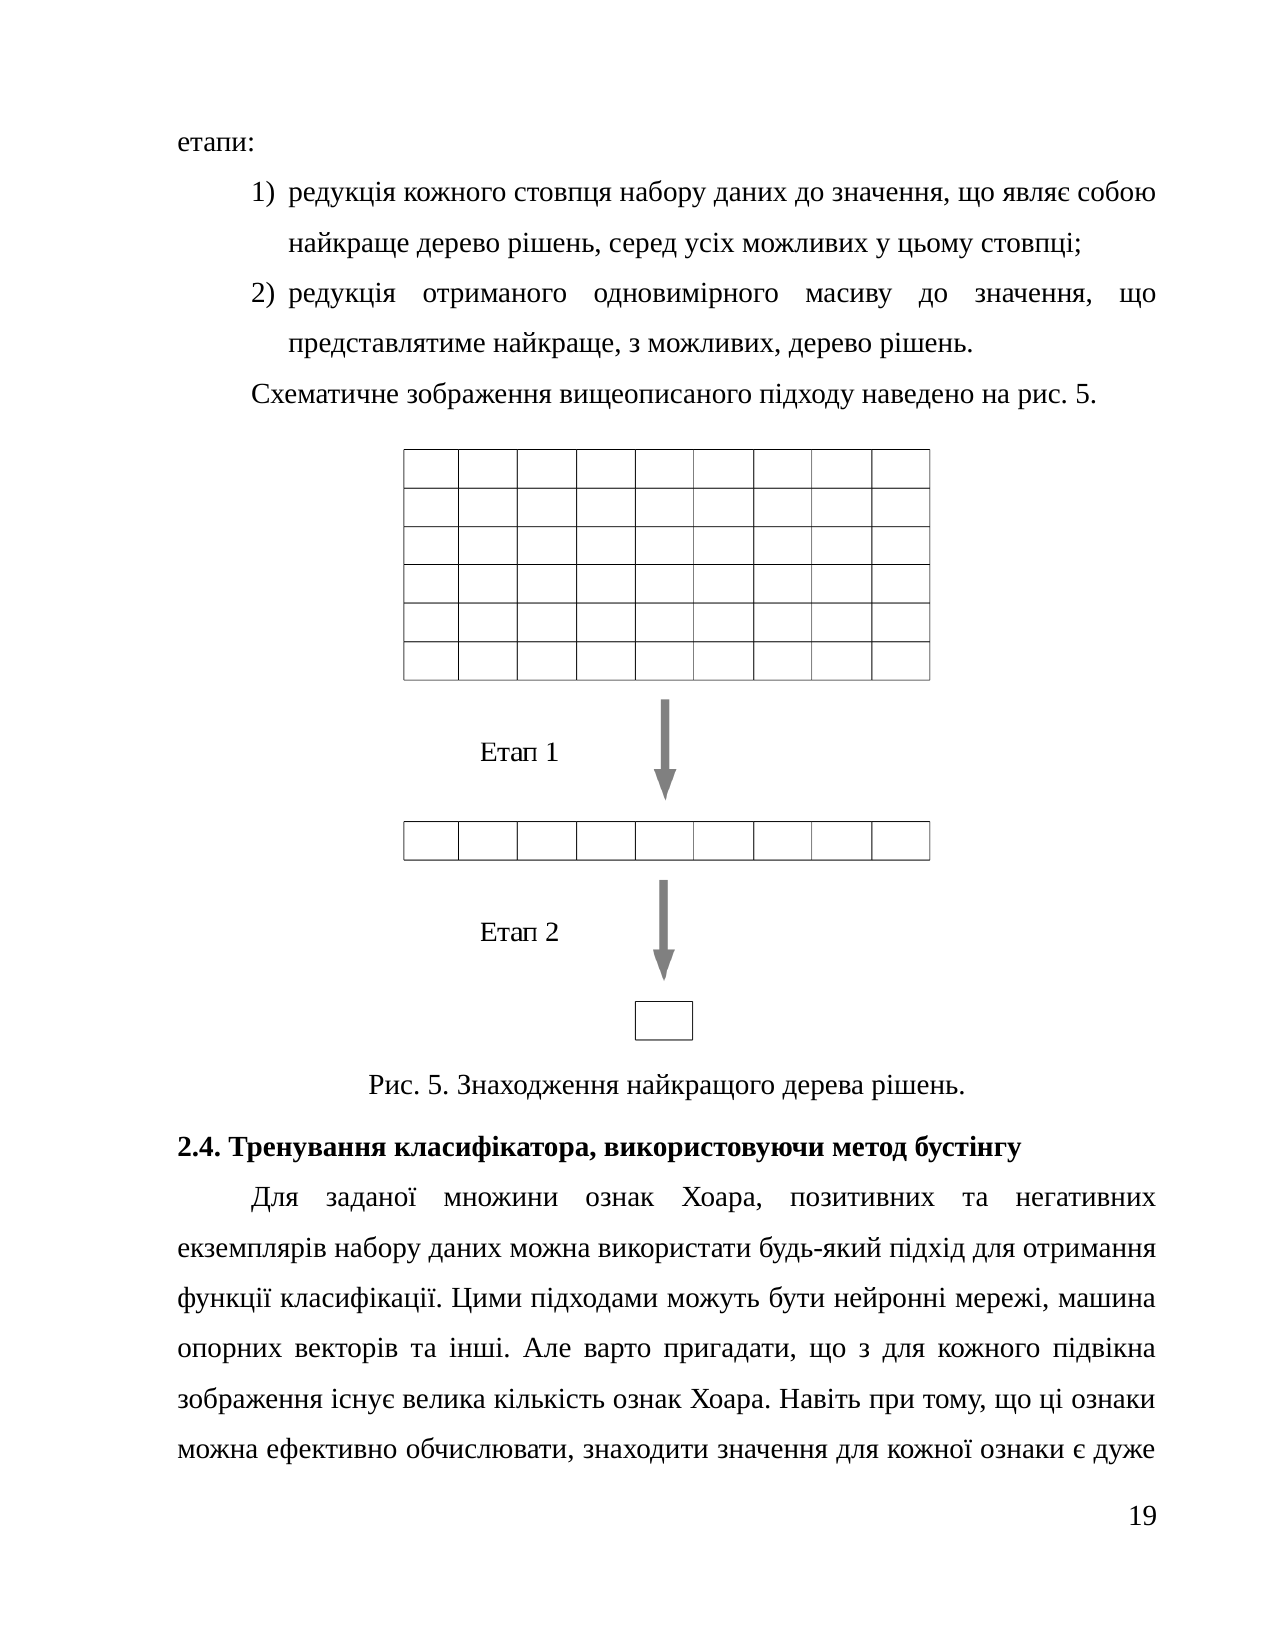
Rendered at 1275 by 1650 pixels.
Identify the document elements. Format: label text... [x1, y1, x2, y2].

list редукція кожного стовпця набору даних до значення, що являє собою найкраще дерево рішень, серед усіх можливих у цьому стовпці; [251, 174, 1157, 258]
text Рис. 5. Знаходження найкращого дерева рішень. [177, 1067, 1157, 1101]
list редукція отриманого одновимірного масиву до значення, що представлятиме найкраще, з можливих, дерево рішень. [251, 275, 1157, 359]
subtitle 2.4. Тренування класифікатора, використовуючи метод бустінгу [177, 1129, 1157, 1163]
picture [391, 438, 943, 1051]
text етапи: [177, 124, 1157, 158]
text Схематичне зображення вищеописаного підходу наведено на рис. 5. [177, 376, 1157, 409]
text Для заданої множини ознак Хоара, позитивних та негативних екземплярів набору даних можна використати будь-який підхід для отримання функції класифікації. Цими підходами можуть бути нейронні мережі, машина опорних векторів та інші. Але варто пригадати, що з для кожного підвікна зображення існує велика кількість ознак Хоара. Навіть при тому, що ці ознаки можна ефективно обчислювати, знаходити значення для кожної ознаки є дуже [177, 1179, 1157, 1465]
